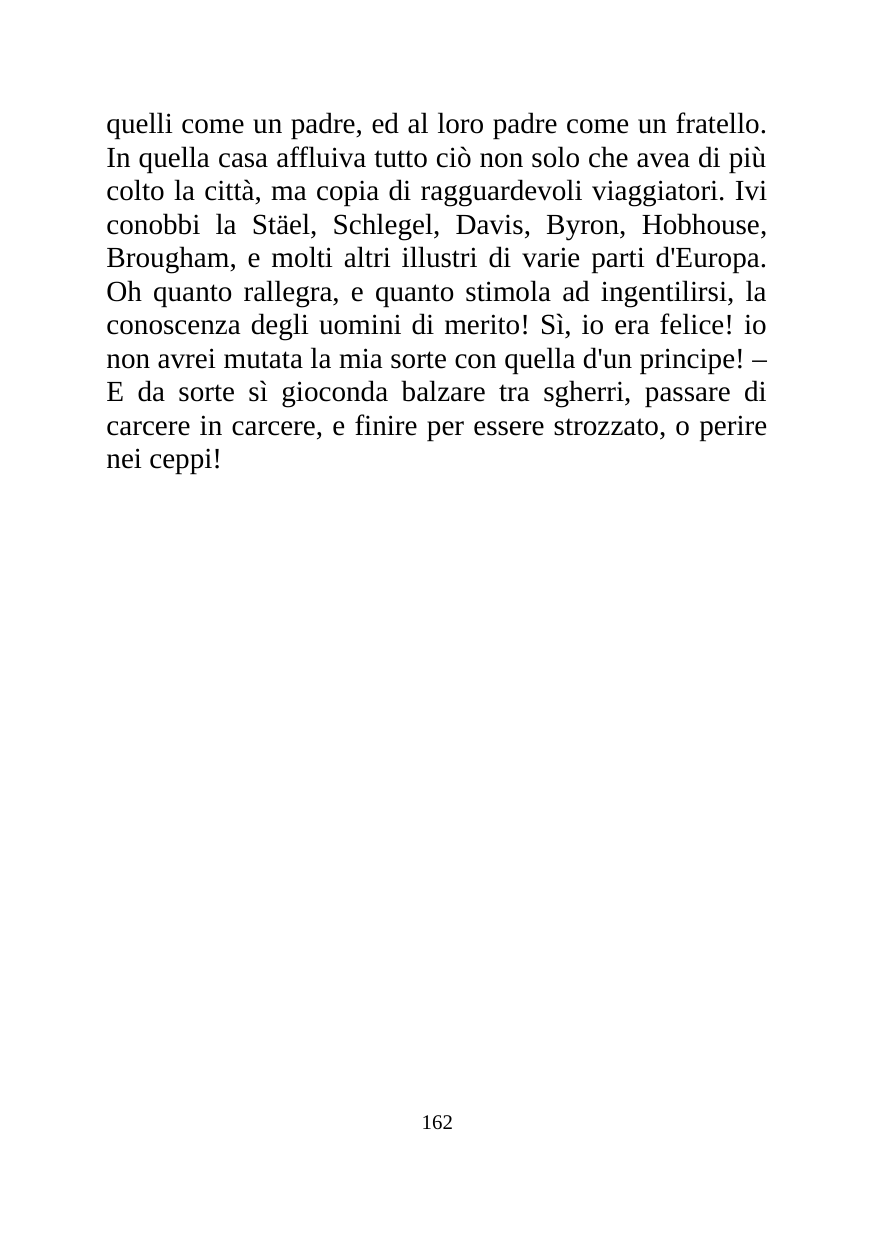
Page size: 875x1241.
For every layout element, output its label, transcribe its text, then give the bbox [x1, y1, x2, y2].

text quelli come un padre, ed al loro padre come un fratello. In quella casa affluiva tutto ciò non solo che avea di più colto la città, ma copia di ragguardevoli viaggiatori. Ivi conobbi la Stäel, Schlegel, Davis, Byron, Hobhouse, Brougham, e molti altri illustri di varie parti d'Europa. Oh quanto rallegra, e quanto stimola ad ingentilirsi, la conoscenza degli uomini di merito! Sì, io era felice! io non avrei mutata la mia sorte con quella d'un principe! – E da sorte sì gioconda balzare tra sgherri, passare di carcere in carcere, e finire per essere strozzato, o perire nei ceppi! [106, 106, 768, 475]
